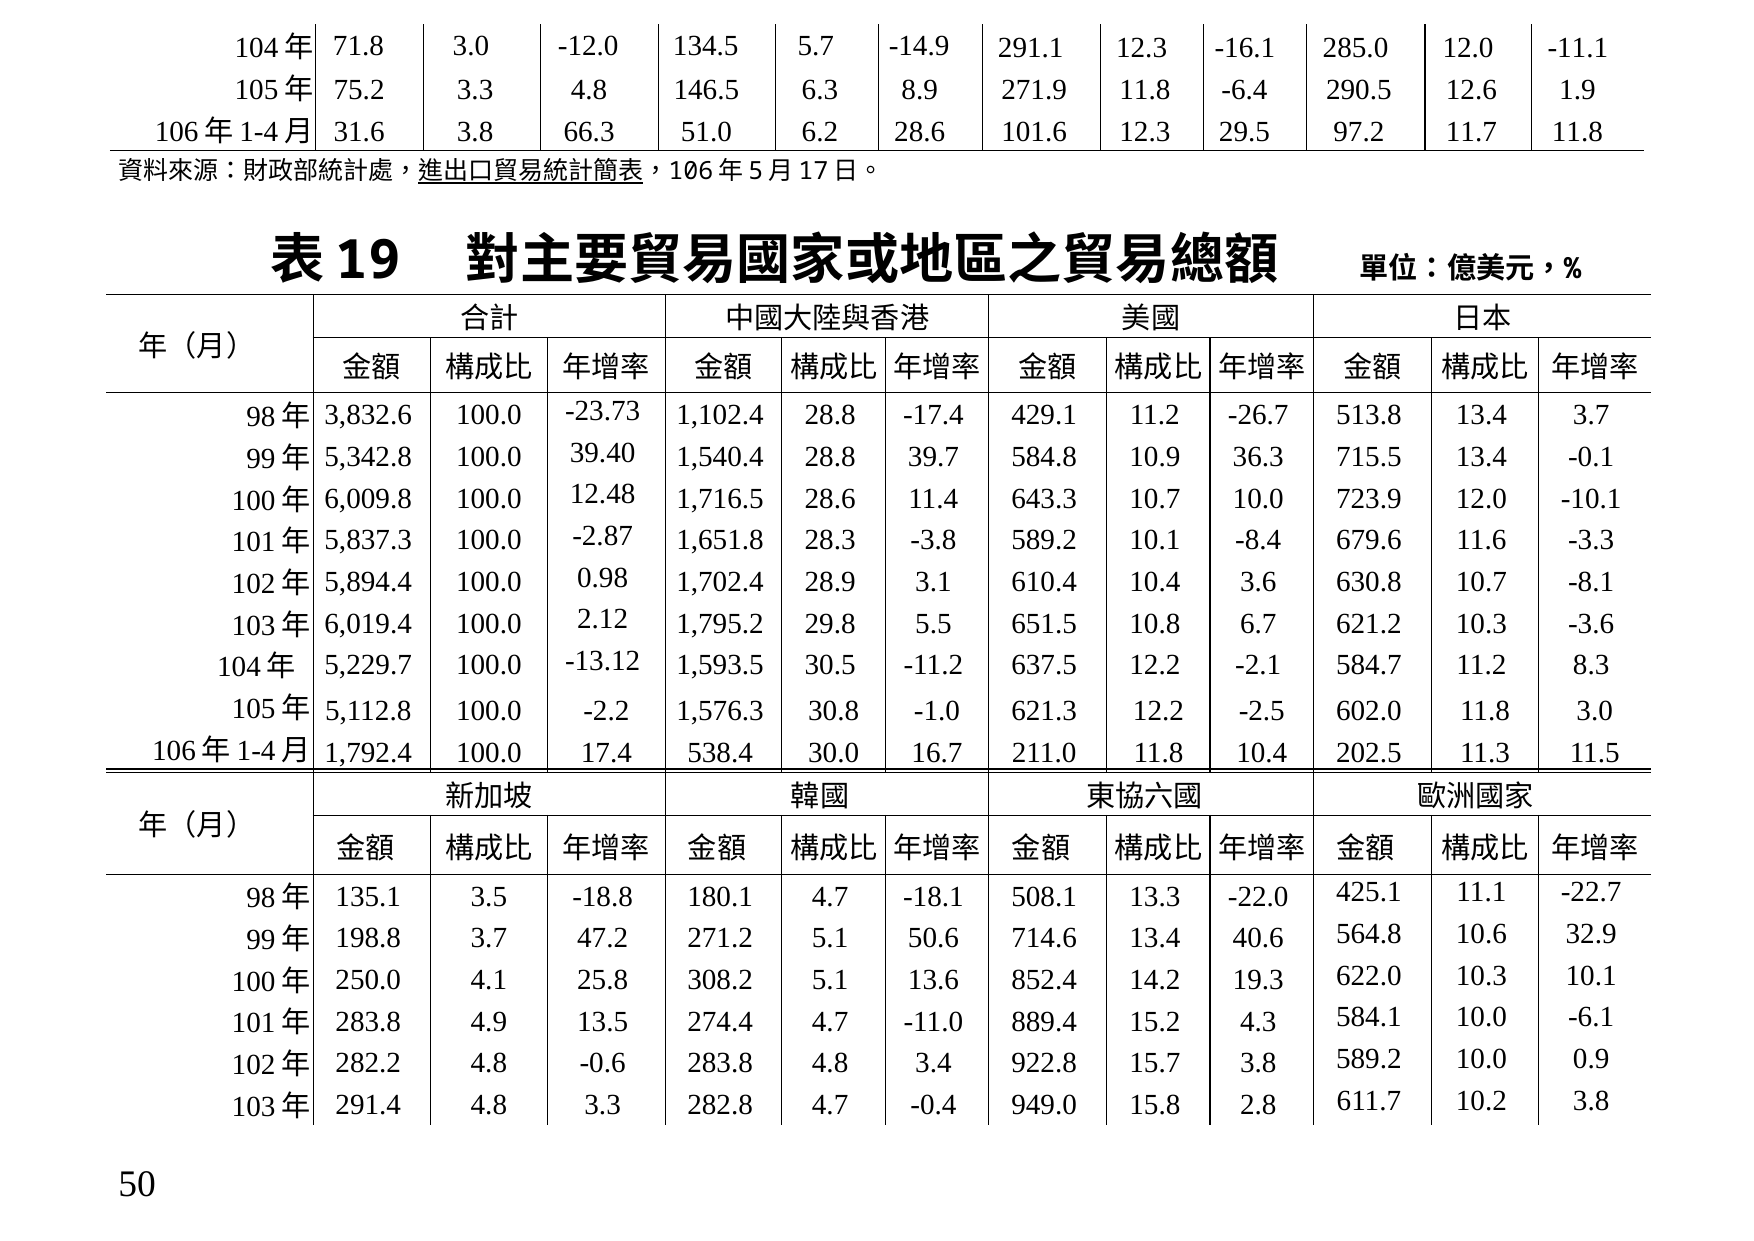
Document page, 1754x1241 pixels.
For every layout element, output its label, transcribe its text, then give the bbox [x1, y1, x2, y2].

table_cell 年增率 [548, 338, 665, 392]
table_cell 4.1 [431, 958, 547, 999]
table_cell 283.8 [314, 1000, 430, 1041]
table_cell 28.9 [782, 560, 885, 602]
table_cell 年增率 [886, 338, 988, 392]
table_cell 651.5 [989, 602, 1106, 643]
table_cell -2.2 [548, 685, 665, 727]
table_cell 5.7 [776, 24, 878, 66]
table_cell 4.8 [782, 1041, 885, 1083]
table_cell 135.1 [314, 875, 430, 916]
table_cell 889.4 [989, 1000, 1106, 1041]
table_cell 10.3 [1432, 602, 1538, 643]
table_cell 0.98 [548, 560, 665, 602]
table_cell -0.6 [548, 1041, 665, 1083]
table_cell 12.2 [1107, 643, 1209, 685]
table_cell 102年 [106, 560, 313, 602]
table_cell 101.6 [983, 108, 1100, 150]
table_cell 28.6 [782, 477, 885, 518]
table_cell 12.3 [1101, 24, 1203, 66]
table_cell 211.0 [989, 727, 1106, 768]
table_cell 3.1 [886, 560, 988, 602]
table_cell 105年 [110, 66, 315, 108]
table_cell 274.4 [666, 1000, 781, 1041]
table_cell 4.7 [782, 1083, 885, 1124]
table_cell 10.7 [1432, 560, 1538, 602]
table_cell 29.5 [1204, 108, 1306, 150]
table_cell 13.5 [548, 1000, 665, 1041]
table_cell 構成比 [782, 816, 885, 873]
table_header 年（月） [106, 295, 313, 392]
table_cell 6.3 [776, 66, 878, 108]
table_cell 金額 [314, 816, 430, 873]
table_cell 5,894.4 [314, 560, 430, 602]
table_cell 16.7 [886, 727, 988, 768]
table_cell 13.4 [1432, 393, 1538, 435]
table_cell 5.5 [886, 602, 988, 643]
table_cell 39.7 [886, 435, 988, 477]
table_cell 100.0 [431, 393, 547, 435]
table_cell 30.5 [782, 643, 885, 685]
table_cell 610.4 [989, 560, 1106, 602]
table_cell 308.2 [666, 958, 781, 999]
table_cell -13.12 [548, 643, 665, 685]
table_cell 30.0 [782, 727, 885, 768]
table_cell 5,342.8 [314, 435, 430, 477]
table_cell 1,102.4 [666, 393, 781, 435]
table_cell 630.8 [1314, 560, 1431, 602]
table_cell 100.0 [431, 602, 547, 643]
table_cell 202.5 [1314, 727, 1431, 768]
table_cell 10.1 [1539, 958, 1651, 999]
table_cell 3.3 [548, 1083, 665, 1124]
table_cell 621.3 [989, 685, 1106, 727]
table_cell 180.1 [666, 875, 781, 916]
table_cell -2.1 [1211, 643, 1313, 685]
table_header 美國 [989, 295, 1313, 337]
table_cell -18.8 [548, 875, 665, 916]
table_cell 271.9 [983, 66, 1100, 108]
table_cell 19.3 [1211, 958, 1313, 999]
table_cell 15.2 [1107, 1000, 1209, 1041]
table_cell 11.8 [1432, 685, 1538, 727]
table_cell 679.6 [1314, 518, 1431, 560]
table_cell 271.2 [666, 916, 781, 958]
table_cell -6.1 [1539, 1000, 1651, 1041]
table_cell 12.0 [1426, 24, 1531, 66]
table_cell 歐洲國家 [1314, 773, 1651, 815]
table_cell 11.4 [886, 477, 988, 518]
table_cell 11.1 [1432, 875, 1538, 916]
table_cell 年增率 [886, 816, 988, 873]
table_cell 100年 [106, 477, 313, 518]
table_cell 10.1 [1107, 518, 1209, 560]
table_cell 622.0 [1314, 958, 1431, 999]
table_cell 589.2 [1314, 1041, 1431, 1083]
table_cell -1.0 [886, 685, 988, 727]
table_cell 429.1 [989, 393, 1106, 435]
table_cell 1,593.5 [666, 643, 781, 685]
table_cell 283.8 [666, 1041, 781, 1083]
table_cell 291.4 [314, 1083, 430, 1124]
table_cell 年增率 [548, 816, 665, 873]
table_cell 4.3 [1211, 1000, 1313, 1041]
table_cell 425.1 [1314, 875, 1431, 916]
table_cell 28.6 [879, 108, 982, 150]
table_cell 106年1-4月 [110, 108, 315, 150]
table_cell 1,792.4 [314, 727, 430, 768]
table_cell 8.3 [1539, 643, 1651, 685]
table_cell 290.5 [1307, 66, 1424, 108]
table_cell 949.0 [989, 1083, 1106, 1124]
table_cell 852.4 [989, 958, 1106, 999]
table_cell 2.12 [548, 602, 665, 643]
table_cell 643.3 [989, 477, 1106, 518]
table_cell 146.5 [659, 66, 775, 108]
table_cell 3.5 [431, 875, 547, 916]
table_cell 100.0 [431, 477, 547, 518]
table_cell 12.2 [1107, 685, 1209, 727]
table_cell -0.4 [886, 1083, 988, 1124]
table_cell 6.2 [776, 108, 878, 150]
table_cell 金額 [314, 338, 430, 392]
table_cell 282.8 [666, 1083, 781, 1124]
table_cell 10.6 [1432, 916, 1538, 958]
table_cell 508.1 [989, 875, 1106, 916]
table_cell 10.4 [1211, 727, 1313, 768]
table_cell 29.8 [782, 602, 885, 643]
table_cell 51.0 [659, 108, 775, 150]
table_cell 3.8 [1539, 1083, 1651, 1124]
table_cell 1,540.4 [666, 435, 781, 477]
table_cell 104年 [106, 643, 313, 685]
table_cell 97.2 [1307, 108, 1424, 150]
table_cell 40.6 [1211, 916, 1313, 958]
table_cell 10.7 [1107, 477, 1209, 518]
table_cell 922.8 [989, 1041, 1106, 1083]
table_cell 714.6 [989, 916, 1106, 958]
table_cell 101年 [106, 518, 313, 560]
table_cell -14.9 [879, 24, 982, 66]
table_cell 年增率 [1211, 816, 1313, 873]
table_cell 564.8 [1314, 916, 1431, 958]
table_cell -22.7 [1539, 875, 1651, 916]
table_header 合計 [314, 295, 665, 337]
table_cell 282.2 [314, 1041, 430, 1083]
table_cell 東協六國 [989, 773, 1313, 815]
table_cell 36.3 [1211, 435, 1313, 477]
table_cell 11.2 [1432, 643, 1538, 685]
table_cell 1,716.5 [666, 477, 781, 518]
table_cell 31.6 [316, 108, 423, 150]
table_cell 4.7 [782, 875, 885, 916]
table_cell 584.1 [1314, 1000, 1431, 1041]
table_cell 584.8 [989, 435, 1106, 477]
table_cell 構成比 [1432, 816, 1538, 873]
table_cell -8.4 [1211, 518, 1313, 560]
table_cell 12.0 [1432, 477, 1538, 518]
table_cell 6,009.8 [314, 477, 430, 518]
table_cell 723.9 [1314, 477, 1431, 518]
table_cell 602.0 [1314, 685, 1431, 727]
table_cell 5,837.3 [314, 518, 430, 560]
table_cell 4.8 [431, 1041, 547, 1083]
table_cell 3.3 [424, 66, 540, 108]
table_cell 0.9 [1539, 1041, 1651, 1083]
table_cell -11.1 [1532, 24, 1644, 66]
table_cell 50.6 [886, 916, 988, 958]
table_cell 年（月） [106, 773, 313, 873]
table_cell 1,651.8 [666, 518, 781, 560]
table_cell 11.7 [1426, 108, 1531, 150]
table_cell 3.0 [424, 24, 540, 66]
subtitle 表19 對主要貿易國家或地區之貿易總額 單位：億美元，% [118, 216, 1636, 294]
table_cell 611.7 [1314, 1083, 1431, 1124]
table_cell 28.8 [782, 393, 885, 435]
table_cell 100.0 [431, 560, 547, 602]
table_cell 66.3 [541, 108, 658, 150]
table_cell 17.4 [548, 727, 665, 768]
table_cell -8.1 [1539, 560, 1651, 602]
text 資料來源：財政部統計處，進出口貿易統計簡表，106年5月17日。 [118, 151, 1636, 187]
table_cell 104年 [110, 24, 315, 66]
table_cell 10.0 [1432, 1000, 1538, 1041]
table_cell 10.9 [1107, 435, 1209, 477]
table_cell 589.2 [989, 518, 1106, 560]
table_header 中國大陸與香港 [666, 295, 988, 337]
table_cell 71.8 [316, 24, 423, 66]
table_cell 13.4 [1432, 435, 1538, 477]
table_cell 金額 [989, 816, 1106, 873]
table_cell 47.2 [548, 916, 665, 958]
table_cell 105年 [106, 685, 313, 727]
table_cell -3.6 [1539, 602, 1651, 643]
table_cell 金額 [666, 816, 781, 873]
table_cell -16.1 [1204, 24, 1306, 66]
table_cell 11.8 [1107, 727, 1209, 768]
table_cell 28.8 [782, 435, 885, 477]
table_cell 11.8 [1101, 66, 1203, 108]
table_cell 金額 [666, 338, 781, 392]
table_cell 198.8 [314, 916, 430, 958]
table_cell 100.0 [431, 435, 547, 477]
table_cell 25.8 [548, 958, 665, 999]
table_cell 538.4 [666, 727, 781, 768]
table_cell 金額 [989, 338, 1106, 392]
table_cell 13.6 [886, 958, 988, 999]
table_cell 3.6 [1211, 560, 1313, 602]
table_cell 金額 [1314, 338, 1431, 392]
table_cell 100.0 [431, 727, 547, 768]
table_cell 621.2 [1314, 602, 1431, 643]
table_cell 584.7 [1314, 643, 1431, 685]
table_cell 4.8 [431, 1083, 547, 1124]
table_cell -3.3 [1539, 518, 1651, 560]
table_cell 3.4 [886, 1041, 988, 1083]
table_cell -22.0 [1211, 875, 1313, 916]
table_cell 11.6 [1432, 518, 1538, 560]
table_cell 285.0 [1307, 24, 1424, 66]
table_cell 99年 [106, 916, 313, 958]
table_cell 12.48 [548, 477, 665, 518]
table_cell 100.0 [431, 685, 547, 727]
table_cell 10.4 [1107, 560, 1209, 602]
table_cell 5,229.7 [314, 643, 430, 685]
table_cell 3,832.6 [314, 393, 430, 435]
table_cell 28.3 [782, 518, 885, 560]
table_cell 構成比 [1107, 816, 1209, 873]
table_cell -11.0 [886, 1000, 988, 1041]
table_cell 4.8 [541, 66, 658, 108]
table_cell 年增率 [1211, 338, 1313, 392]
table_cell 3.8 [424, 108, 540, 150]
table_cell 2.8 [1211, 1083, 1313, 1124]
table_cell 715.5 [1314, 435, 1431, 477]
table_cell 100.0 [431, 643, 547, 685]
table_cell 1,702.4 [666, 560, 781, 602]
table_cell 39.40 [548, 435, 665, 477]
table_cell 構成比 [431, 338, 547, 392]
table_cell -12.0 [541, 24, 658, 66]
table_cell 12.3 [1101, 108, 1203, 150]
table_cell 13.4 [1107, 916, 1209, 958]
table_cell 4.7 [782, 1000, 885, 1041]
table_cell 6.7 [1211, 602, 1313, 643]
table_cell 13.3 [1107, 875, 1209, 916]
table_cell 5,112.8 [314, 685, 430, 727]
table_cell 250.0 [314, 958, 430, 999]
table_cell 14.2 [1107, 958, 1209, 999]
table_cell 構成比 [1107, 338, 1209, 392]
table_cell 103年 [106, 602, 313, 643]
table_cell 101年 [106, 1000, 313, 1041]
table_cell 3.0 [1539, 685, 1651, 727]
table_cell -17.4 [886, 393, 988, 435]
table_cell 11.3 [1432, 727, 1538, 768]
table_cell 106年1-4月 [106, 727, 313, 768]
table_cell 金額 [1314, 816, 1431, 873]
table_cell -10.1 [1539, 477, 1651, 518]
table_cell 年增率 [1539, 338, 1651, 392]
table_cell 1,795.2 [666, 602, 781, 643]
table_cell -3.8 [886, 518, 988, 560]
table_cell -0.1 [1539, 435, 1651, 477]
table_cell 新加坡 [314, 773, 665, 815]
table_cell -11.2 [886, 643, 988, 685]
table_cell -2.87 [548, 518, 665, 560]
table_cell 5.1 [782, 958, 885, 999]
table_cell 10.8 [1107, 602, 1209, 643]
table_cell 3.7 [1539, 393, 1651, 435]
table_cell 韓國 [666, 773, 988, 815]
table_cell 637.5 [989, 643, 1106, 685]
table_cell 102年 [106, 1041, 313, 1083]
table_cell 100.0 [431, 518, 547, 560]
table_cell 10.0 [1211, 477, 1313, 518]
table_cell 1.9 [1532, 66, 1644, 108]
table_cell 12.6 [1426, 66, 1531, 108]
table_cell 30.8 [782, 685, 885, 727]
table_cell 98年 [106, 875, 313, 916]
table_cell 4.9 [431, 1000, 547, 1041]
table_cell 15.8 [1107, 1083, 1209, 1124]
table_cell 3.7 [431, 916, 547, 958]
table_cell 11.2 [1107, 393, 1209, 435]
table_cell 構成比 [431, 816, 547, 873]
table_cell 75.2 [316, 66, 423, 108]
table_cell 10.2 [1432, 1083, 1538, 1124]
table_cell -26.7 [1211, 393, 1313, 435]
table_cell 3.8 [1211, 1041, 1313, 1083]
table_cell 8.9 [879, 66, 982, 108]
table_cell 11.5 [1539, 727, 1651, 768]
table_cell 6,019.4 [314, 602, 430, 643]
table_cell -18.1 [886, 875, 988, 916]
table_cell -2.5 [1211, 685, 1313, 727]
table_cell 10.3 [1432, 958, 1538, 999]
table_cell 15.7 [1107, 1041, 1209, 1083]
table_cell 5.1 [782, 916, 885, 958]
table_cell 10.0 [1432, 1041, 1538, 1083]
table_cell 99年 [106, 435, 313, 477]
table_header 日本 [1314, 295, 1651, 337]
table_cell 100年 [106, 958, 313, 999]
table_cell 103年 [106, 1083, 313, 1124]
table_cell 32.9 [1539, 916, 1651, 958]
table_cell 513.8 [1314, 393, 1431, 435]
table_cell 構成比 [1432, 338, 1538, 392]
table_cell 11.8 [1532, 108, 1644, 150]
table_cell 134.5 [659, 24, 775, 66]
table_cell -23.73 [548, 393, 665, 435]
table_cell 98年 [106, 393, 313, 435]
table_cell 291.1 [983, 24, 1100, 66]
table_cell 年增率 [1539, 816, 1651, 873]
table_cell 構成比 [782, 338, 885, 392]
table_cell -6.4 [1204, 66, 1306, 108]
table_cell 1,576.3 [666, 685, 781, 727]
